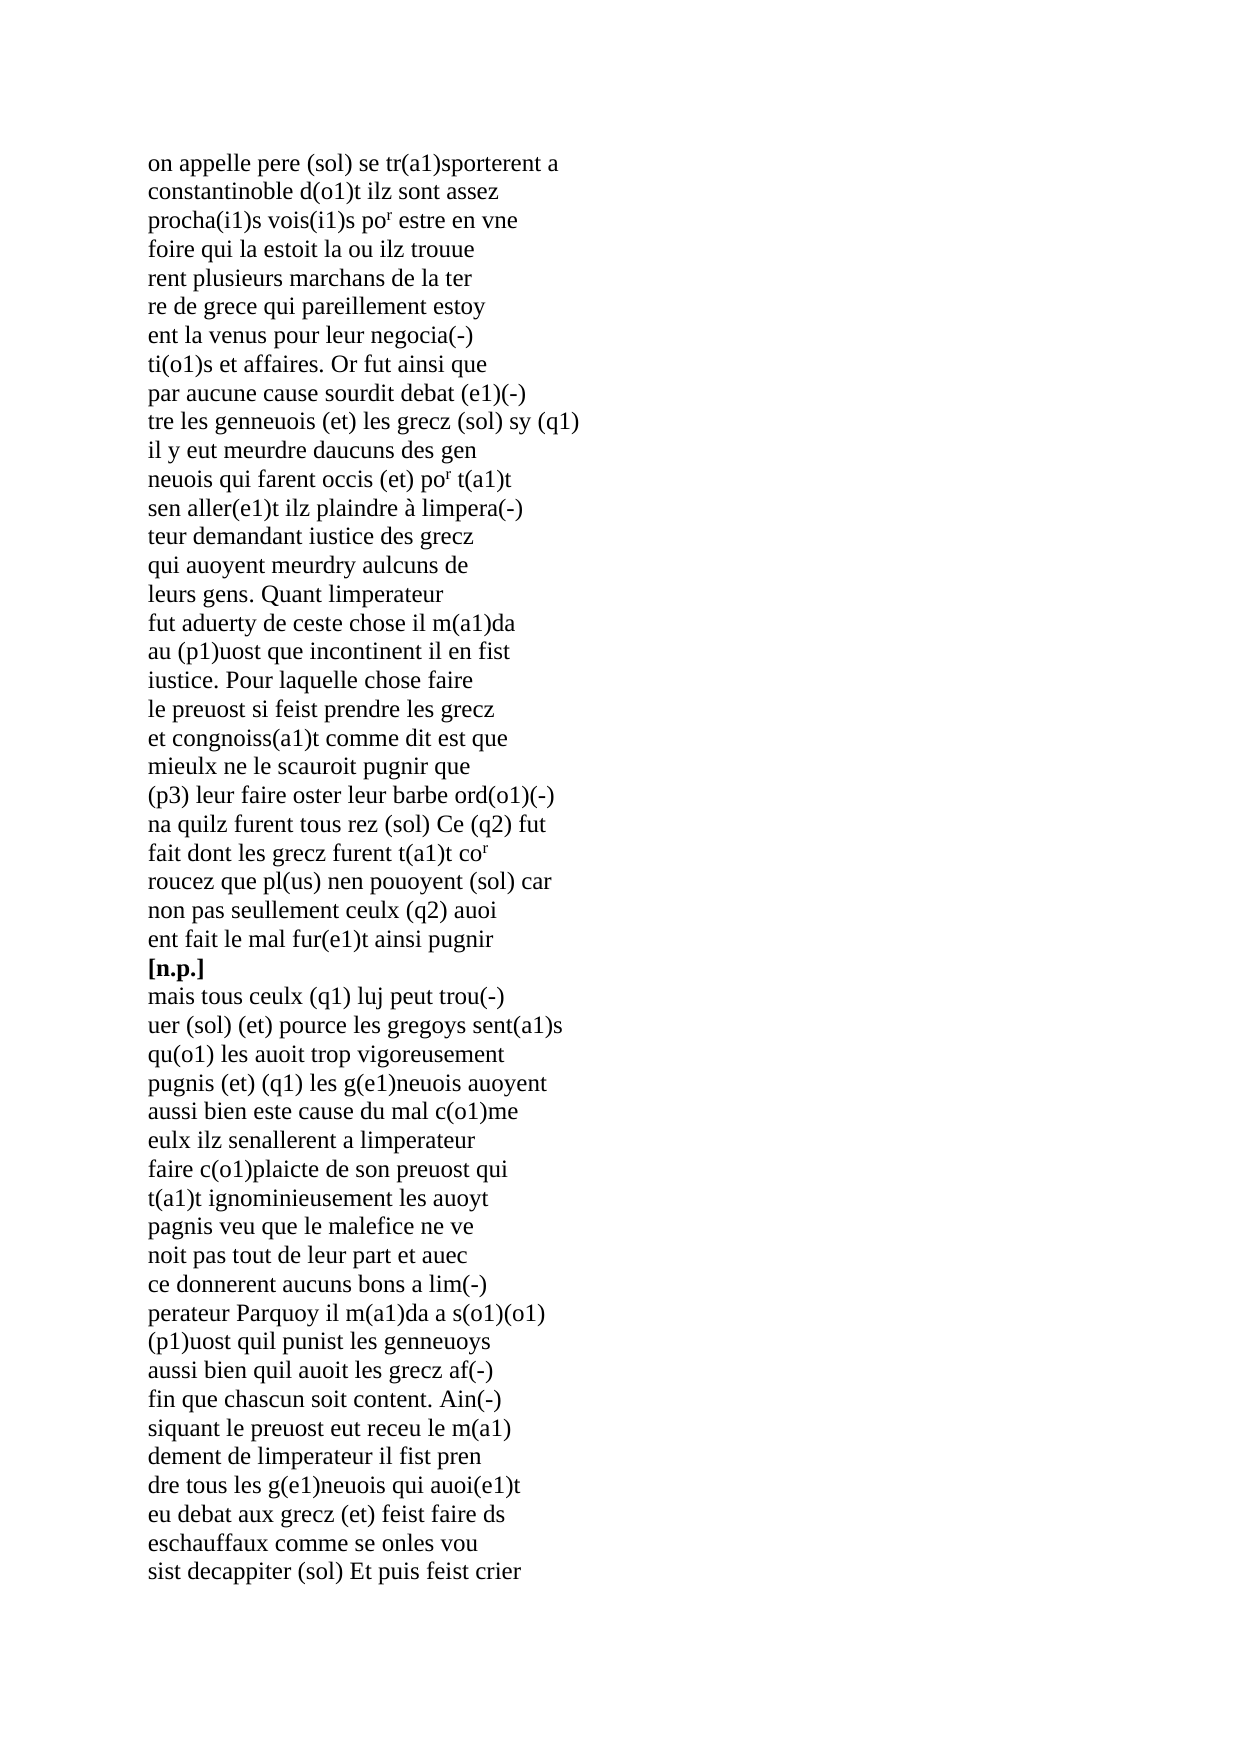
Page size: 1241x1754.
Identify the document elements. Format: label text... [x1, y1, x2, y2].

text on appelle pere (sol) se tr(a1)sporterent a constantinoble d(o1)t ilz sont assez procha(i1)s vois(i1)s por estre en vne foire qui la estoit la ou ilz trouue rent plusieurs marchans de la ter re de grece qui pareillement estoy ent la venus pour leur negocia(-) ti(o1)s et affaires. Or fut ainsi que par aucune cause sourdit debat (e1)(-) tre les genneuois (et) les grecz (sol) sy (q1) il y eut meurdre daucuns des gen neuois qui farent occis (et) por t(a1)t sen aller(e1)t ilz plaindre à limpera(-) teur demandant iustice des grecz qui auoyent meurdry aulcuns de leurs gens. Quant limperateur fut aduerty de ceste chose il m(a1)da au (p1)uost que incontinent il en fist iustice. Pour laquelle chose faire le preuost si feist prendre les grecz et congnoiss(a1)t comme dit est que mieulx ne le scauroit pugnir que (p3) leur faire oster leur barbe ord(o1)(-) na quilz furent tous rez (sol) Ce (q2) fut fait dont les grecz furent t(a1)t cor roucez que pl(us) nen pouoyent (sol) car non pas seullement ceulx (q2) auoi ent fait le mal fur(e1)t ainsi pugnir [n.p.] mais tous ceulx (q1) luj peut trou(-) uer (sol) (et) pource les gregoys sent(a1)s qu(o1) les auoit trop vigoreusement pugnis (et) (q1) les g(e1)neuois auoyent aussi bien este cause du mal c(o1)me eulx ilz senallerent a limperateur faire c(o1)plaicte de son preuost qui t(a1)t ignominieusement les auoyt pagnis veu que le malefice ne ve noit pas tout de leur part et auec ce donnerent aucuns bons a lim(-) perateur Parquoy il m(a1)da a s(o1)(o1) (p1)uost quil punist les genneuoys aussi bien quil auoit les grecz af(-) fin que chascun soit content. Ain(-) siquant le preuost eut receu le m(a1) dement de limperateur il fist pren dre tous les g(e1)neuois qui auoi(e1)t eu debat aux grecz (et) feist faire ds eschauffaux comme se onles vou sist decappiter (sol) Et puis feist crier [148, 148, 1093, 1585]
